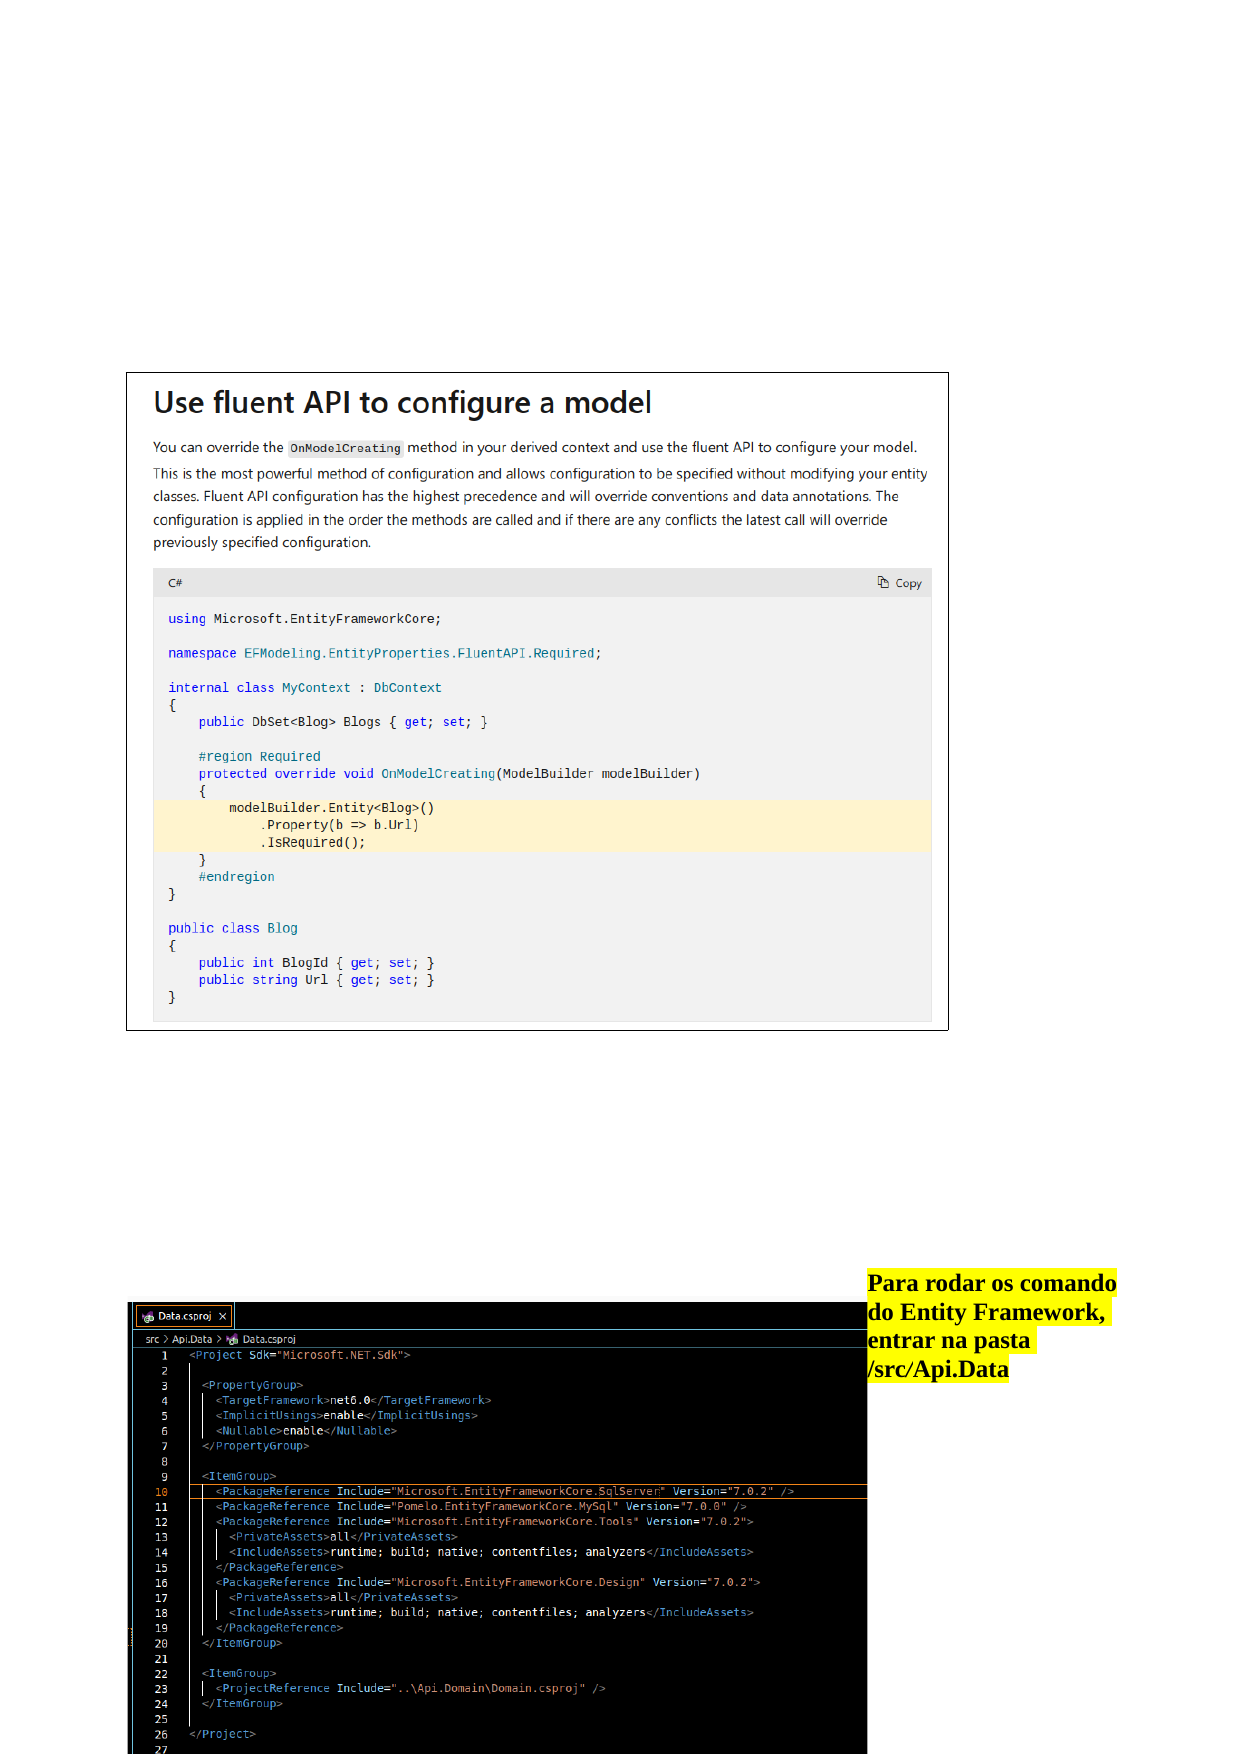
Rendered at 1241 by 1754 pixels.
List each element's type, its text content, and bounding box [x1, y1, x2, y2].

picture [128, 375, 946, 1027]
text Para rodar os comando do Entity Framework, entrar na pasta /src/Api.Data [118, 1268, 1122, 1383]
picture [127, 1296, 868, 1754]
